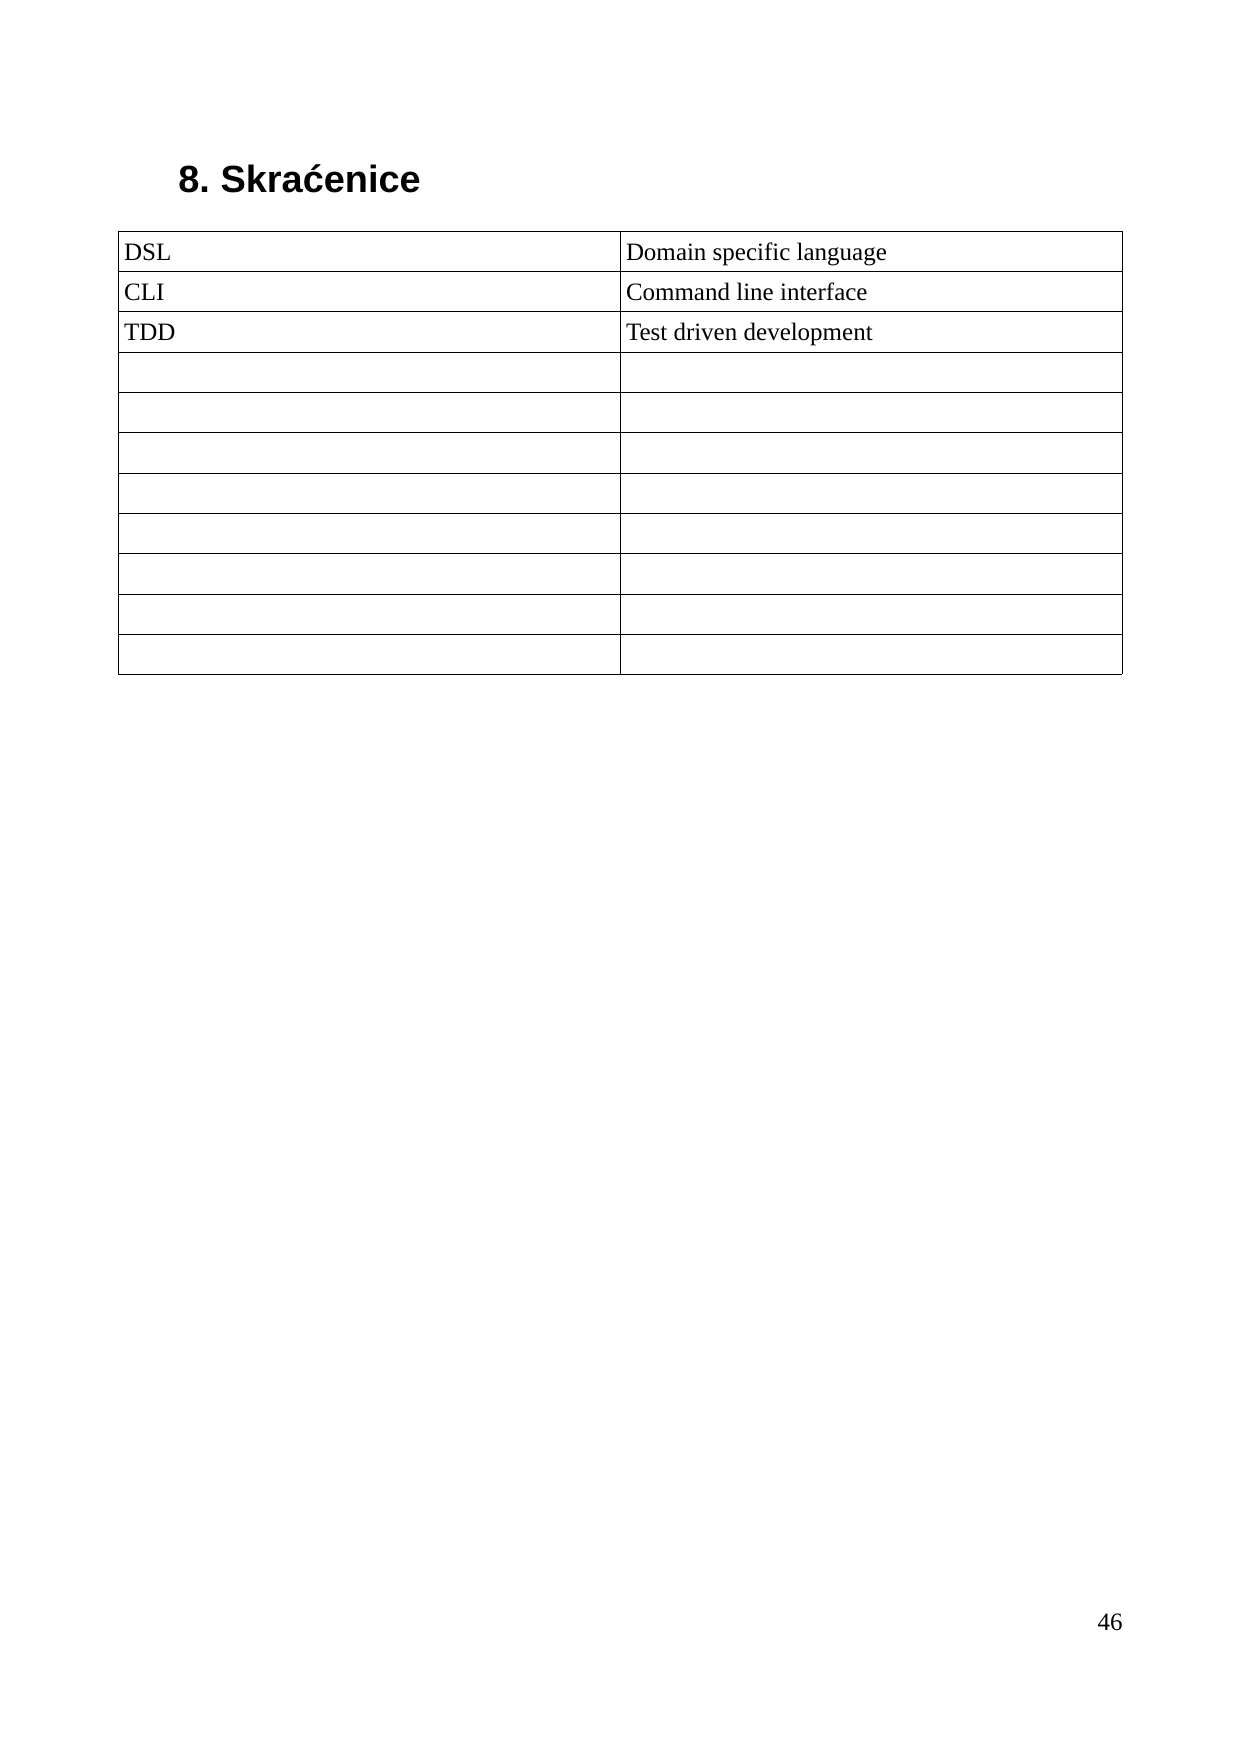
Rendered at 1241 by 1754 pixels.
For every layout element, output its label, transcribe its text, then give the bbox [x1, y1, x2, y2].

table_cell [119, 595, 620, 634]
table_cell CLI [119, 272, 620, 311]
table_cell [119, 635, 620, 674]
table_cell [119, 474, 620, 513]
table_cell [119, 554, 620, 593]
table_cell [621, 554, 1122, 593]
table_cell TDD [119, 312, 620, 352]
table_cell [621, 474, 1122, 513]
table_cell [119, 393, 620, 432]
table_cell [119, 514, 620, 553]
table_cell [119, 353, 620, 392]
table_cell [621, 393, 1122, 432]
table_cell [621, 353, 1122, 392]
table_cell Test driven development [621, 312, 1122, 352]
table_cell [621, 514, 1122, 553]
table_cell [621, 595, 1122, 634]
table_header Domain specific language [621, 232, 1122, 271]
subtitle Skraćenice [118, 157, 1122, 201]
table_header DSL [119, 232, 620, 271]
table_cell [119, 433, 620, 473]
table_cell [621, 433, 1122, 473]
table_cell Command line interface [621, 272, 1122, 311]
table_cell [621, 635, 1122, 674]
